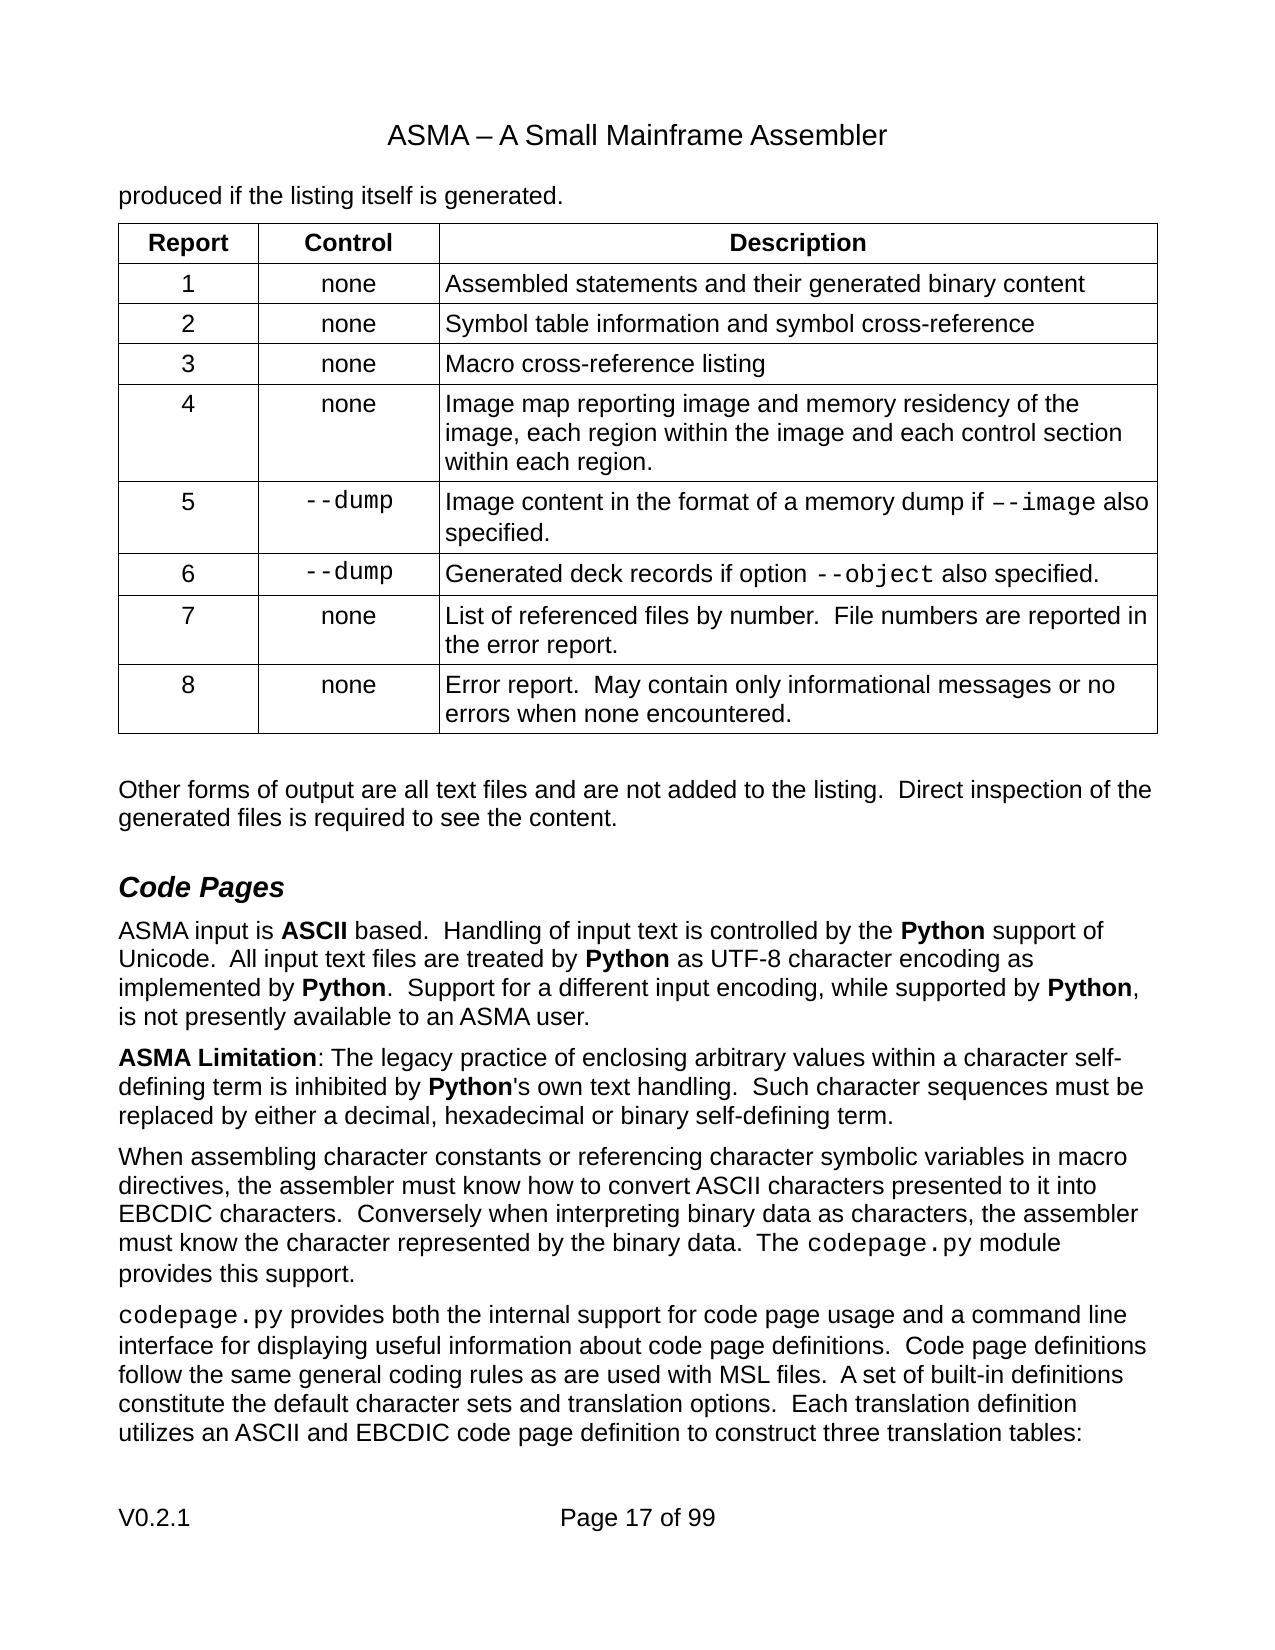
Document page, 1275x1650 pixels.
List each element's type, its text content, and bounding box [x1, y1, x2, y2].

table_cell none [259, 304, 439, 343]
table_cell List of referenced files by number. File numbers are reported in the error report. [440, 596, 1157, 664]
table_cell 7 [119, 596, 258, 664]
table_cell Generated deck records if option --object also specified. [440, 554, 1157, 595]
table_cell 4 [119, 385, 258, 481]
table_cell 3 [119, 344, 258, 384]
text codepage.py provides both the internal support for code page usage and a command line interface for displaying useful information about code page definitions. Code page definitions follow the same general coding rules as are used with MSL files. A set of built-in definitions constitute the default character sets and translation options. Each translation definition utilizes an ASCII and EBCDIC code page definition to construct three translation tables: [118, 1300, 1157, 1446]
table_cell 2 [119, 304, 258, 343]
table_cell none [259, 596, 439, 664]
table_cell none [259, 264, 439, 303]
table_cell Macro cross-reference listing [440, 344, 1157, 384]
text When assembling character constants or referencing character symbolic variables in macro directives, the assembler must know how to convert ASCII characters presented to it into EBCDIC characters. Conversely when interpreting binary data as characters, the assembler must know the character represented by the binary data. The codepage.py module provides this support. [118, 1142, 1157, 1288]
table_cell --dump [259, 482, 439, 553]
table_cell none [259, 665, 439, 733]
text Other forms of output are all text files and are not added to the listing. Direct inspection of the generated files is required to see the content. [118, 775, 1157, 832]
table_header Report [119, 224, 258, 263]
table_cell 8 [119, 665, 258, 733]
text ASMA Limitation: The legacy practice of enclosing arbitrary values within a character self-defining term is inhibited by Python's own text handling. Such character sequences must be replaced by either a decimal, hexadecimal or binary self-defining term. [118, 1043, 1157, 1129]
table_cell Error report. May contain only informational messages or no errors when none encountered. [440, 665, 1157, 733]
table_cell --dump [259, 554, 439, 595]
table_cell 6 [119, 554, 258, 595]
table_cell 5 [119, 482, 258, 553]
table_cell Image content in the format of a memory dump if –-image also specified. [440, 482, 1157, 553]
table_cell Image map reporting image and memory residency of the image, each region within the image and each control section within each region. [440, 385, 1157, 481]
table_cell none [259, 344, 439, 384]
text ASMA input is ASCII based. Handling of input text is controlled by the Python support of Unicode. All input text files are treated by Python as UTF-8 character encoding as implemented by Python. Support for a different input encoding, while supported by Python, is not presently available to an ASMA user. [118, 916, 1157, 1031]
table_cell Symbol table information and symbol cross-reference [440, 304, 1157, 343]
subtitle Code Pages [118, 870, 1157, 903]
table_header Description [440, 224, 1157, 263]
table_cell none [259, 385, 439, 481]
table_cell Assembled statements and their generated binary content [440, 264, 1157, 303]
table_cell 1 [119, 264, 258, 303]
text produced if the listing itself is generated. [118, 181, 1157, 210]
table_header Control [259, 224, 439, 263]
